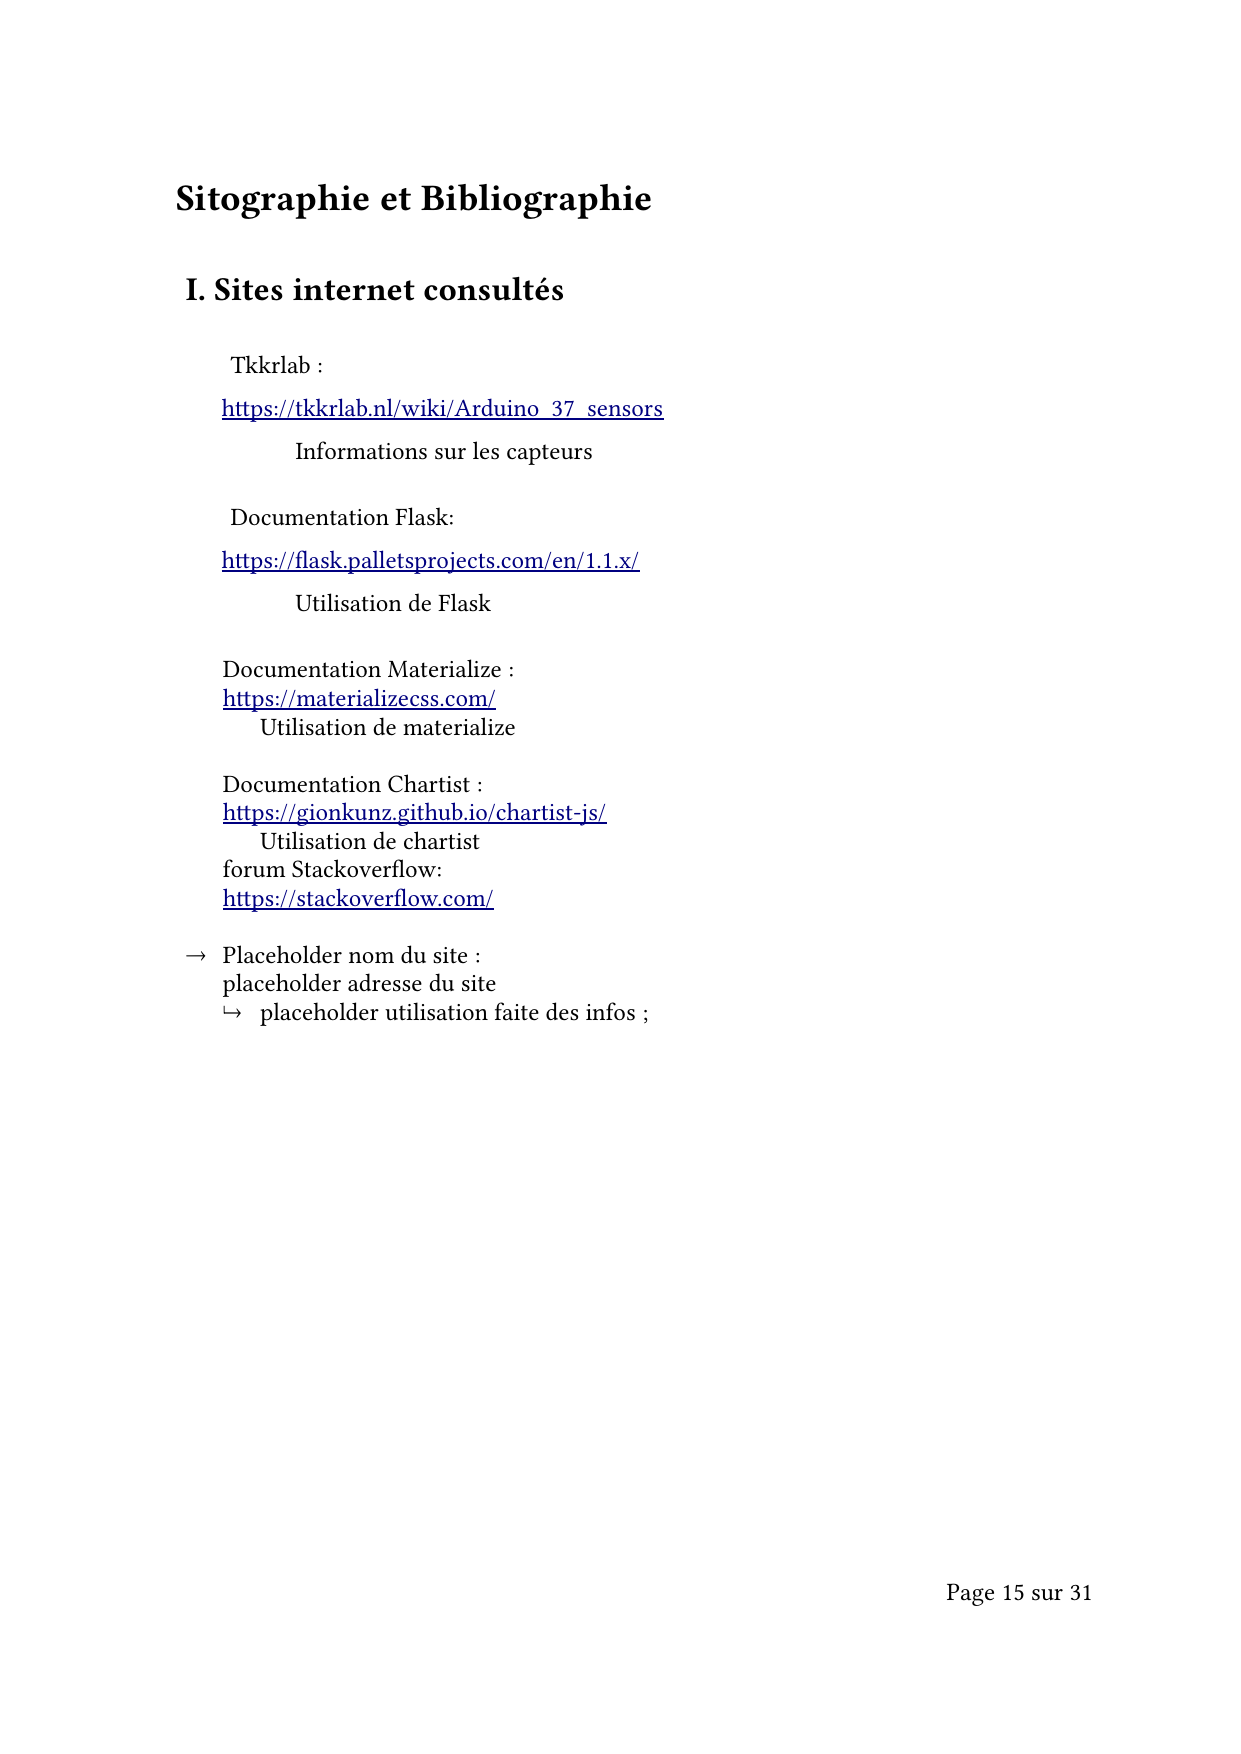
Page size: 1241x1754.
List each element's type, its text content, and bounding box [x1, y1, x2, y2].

list Documentation Chartist : https://gionkunz.github.io/chartist-js/ [185, 769, 1093, 827]
list forum Stackoverflow: https://stackoverflow.com/ [185, 855, 1093, 912]
subtitle Sitographie et Bibliographie [148, 177, 1093, 220]
list Utilisation de chartist [223, 827, 1093, 855]
subtitle Sites internet consultés [177, 271, 1093, 309]
list placeholder utilisation faite des infos ; [223, 998, 1093, 1026]
text Tkkrlab : https://tkkrlab.nl/wiki/Arduino_37_sensors Informations sur les capteurs [148, 351, 1093, 465]
list Placeholder nom du site : placeholder adresse du site [185, 941, 1093, 998]
list Documentation Materialize : https://materializecss.com/ [185, 655, 1093, 712]
text Documentation Flask: https://flask.palletsprojects.com/en/1.1.x/ Utilisation de Flask [148, 503, 1093, 617]
list Utilisation de materialize [223, 712, 1093, 741]
